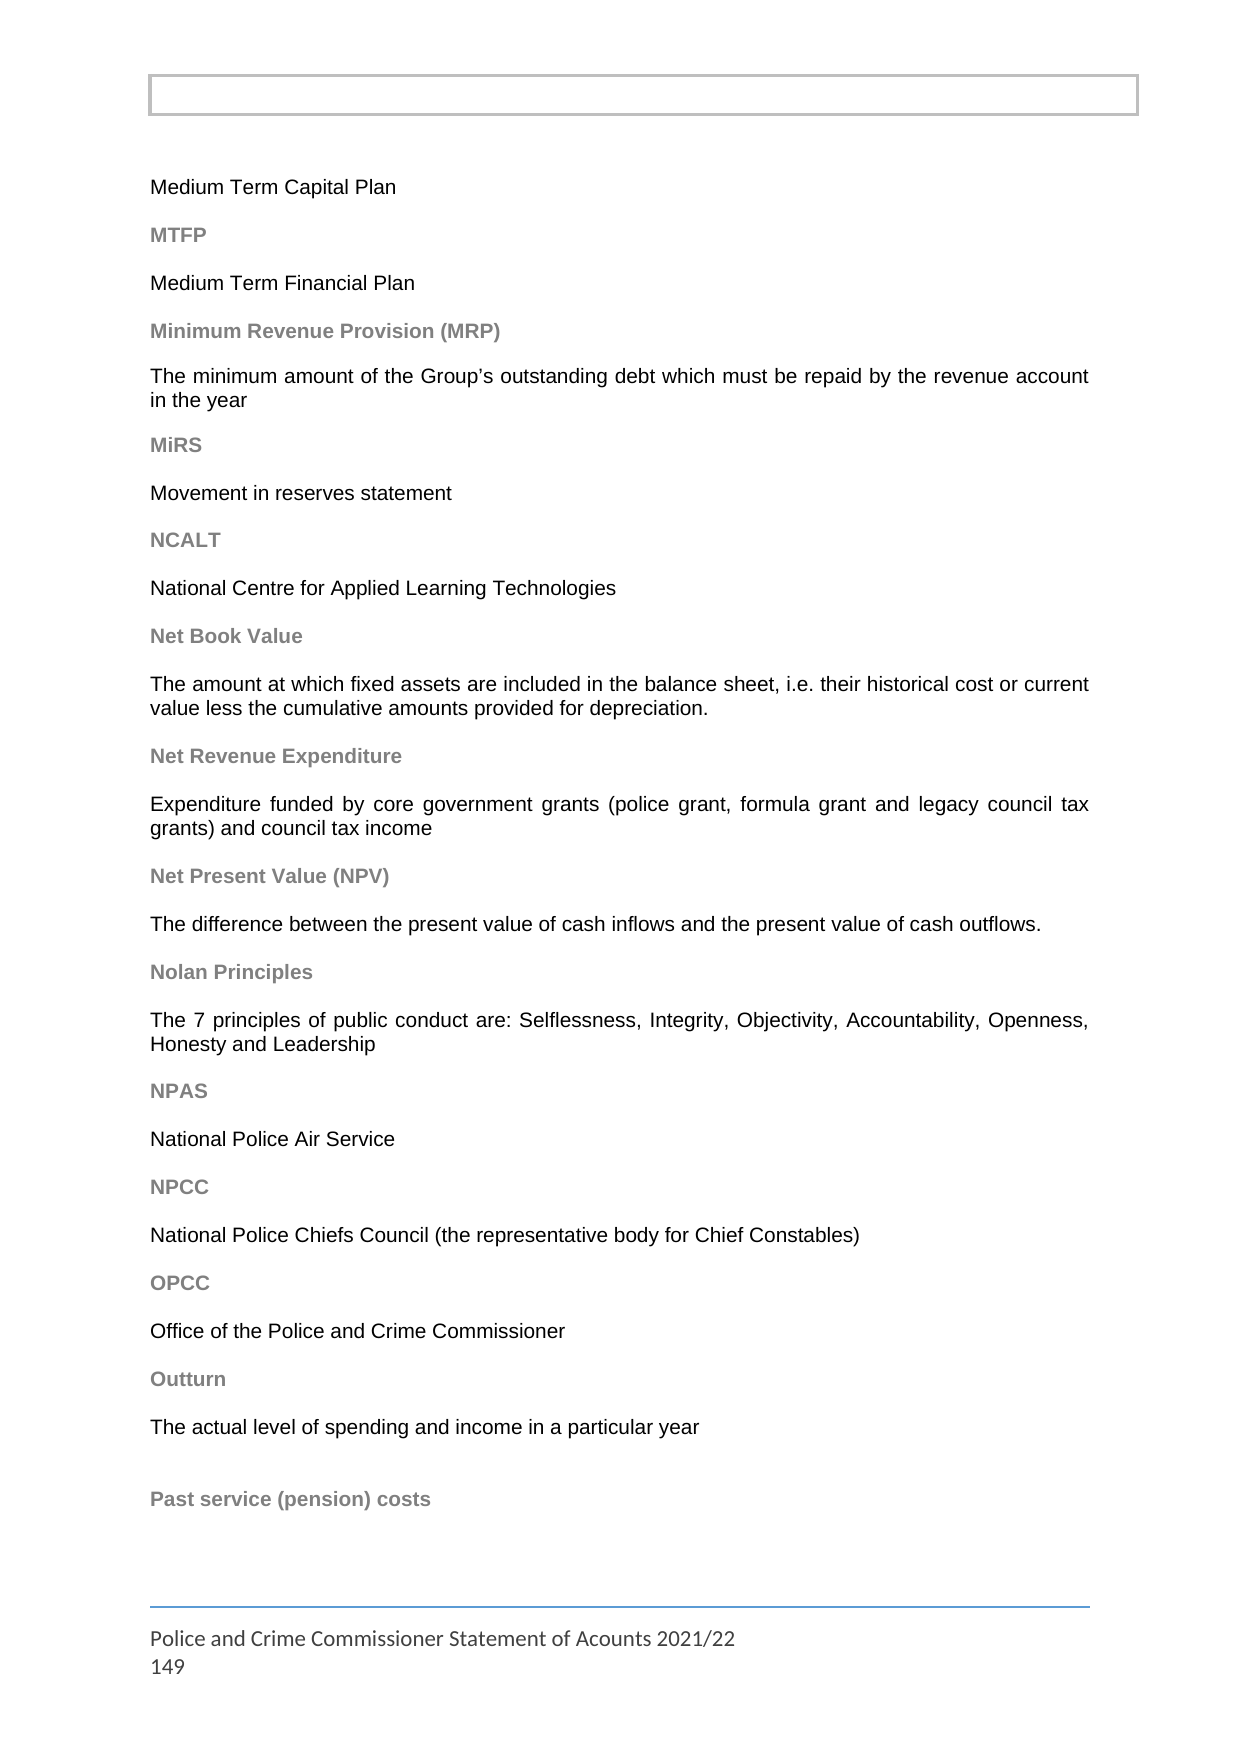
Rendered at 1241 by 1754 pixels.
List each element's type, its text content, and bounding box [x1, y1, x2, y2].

subtitle Net Revenue Expenditure [150, 744, 1090, 768]
subtitle Minimum Revenue Provision (MRP) [150, 319, 1090, 343]
subtitle Net Book Value [150, 624, 1090, 648]
subtitle Outturn [150, 1367, 1090, 1391]
text The 7 principles of public conduct are: Selflessness, Integrity, Objectivity, Accountability, Openness, Honesty and Leadership [150, 1007, 1090, 1055]
subtitle Office of the Police and Crime Commissioner [150, 1319, 1090, 1343]
subtitle Nolan Principles [150, 959, 1090, 983]
text Movement in reserves statement [150, 480, 1090, 504]
subtitle National Police Air Service [150, 1127, 1090, 1151]
subtitle NPAS [150, 1079, 1090, 1103]
subtitle The actual level of spending and income in a particular year [150, 1415, 1090, 1439]
subtitle NPCC [150, 1175, 1090, 1199]
text The minimum amount of the Group’s outstanding debt which must be repaid by the revenue account in the year [150, 364, 1090, 412]
text National Police Chiefs Council (the representative body for Chief Constables) [150, 1223, 1090, 1247]
text The amount at which fixed assets are included in the balance sheet, i.e. their historical cost or current value less the cumulative amounts provided for depreciation. [150, 672, 1090, 720]
subtitle NCALT [150, 528, 1090, 552]
subtitle Medium Term Capital Plan [150, 175, 1090, 199]
subtitle OPCC [150, 1271, 1090, 1295]
text Expenditure funded by core government grants (police grant, formula grant and legacy council tax grants) and council tax income [150, 792, 1090, 840]
subtitle Net Present Value (NPV) [150, 864, 1090, 888]
subtitle MiRS [150, 432, 1090, 456]
subtitle Past service (pension) costs [150, 1487, 1090, 1511]
subtitle Medium Term Financial Plan [150, 271, 1090, 295]
subtitle MTFP [150, 223, 1090, 247]
text National Centre for Applied Learning Technologies [150, 576, 1090, 600]
subtitle The difference between the present value of cash inflows and the present value of cash outflows. [150, 912, 1090, 936]
